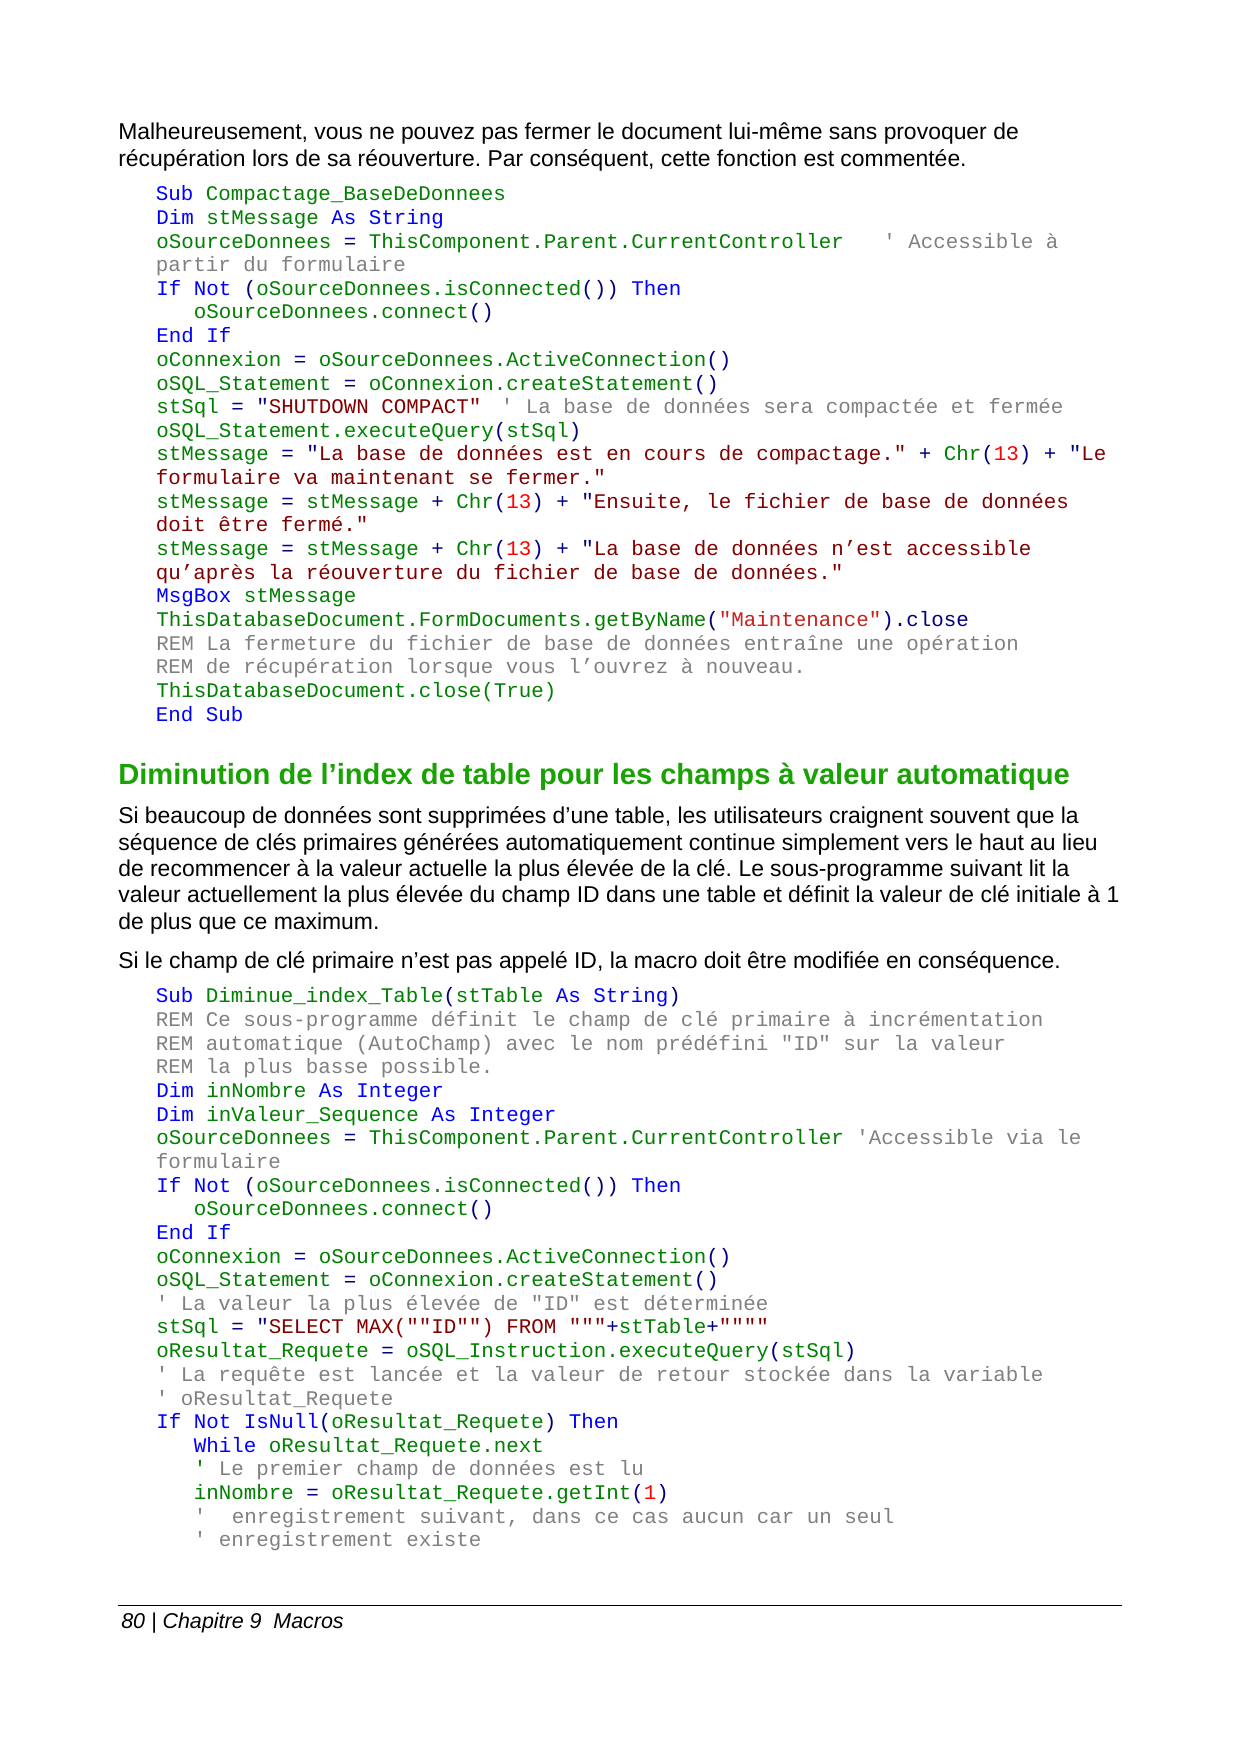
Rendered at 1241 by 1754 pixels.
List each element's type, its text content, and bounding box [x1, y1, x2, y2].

text End If [156, 325, 1122, 349]
text End If [156, 1222, 1122, 1246]
text Malheureusement, vous ne pouvez pas fermer le document lui-même sans provoquer de récupération lors de sa réouverture. Par conséquent, cette fonction est commentée. [118, 118, 1122, 171]
text Sub Diminue_index_Table(stTable As String) [156, 986, 1122, 1009]
text While oResultat_Requete.next [156, 1435, 1122, 1458]
text stSql = "SELECT MAX(""ID"") FROM """+stTable+"""" [156, 1317, 1122, 1340]
text REM de récupération lorsque vous l’ouvrez à nouveau. [156, 656, 1122, 680]
text oResultat_Requete = oSQL_Instruction.executeQuery(stSql) [156, 1340, 1122, 1364]
text ThisDatabaseDocument.FormDocuments.getByName("Maintenance").close [156, 609, 1122, 633]
text oSQL_Statement = oConnexion.createStatement() [156, 1269, 1122, 1293]
text REM La fermeture du fichier de base de données entraîne une opération [156, 633, 1122, 656]
text ' La requête est lancée et la valeur de retour stockée dans la variable [156, 1364, 1122, 1387]
text REM la plus basse possible. [156, 1056, 1122, 1080]
text oSQL_Statement = oConnexion.createStatement() [156, 372, 1122, 396]
text stMessage = stMessage + Chr(13) + "Ensuite, le fichier de base de données doit être fermé." [156, 491, 1122, 538]
text oSourceDonnees = ThisComponent.Parent.CurrentController ' Accessible à partir du formulaire [156, 231, 1122, 278]
text Si le champ de clé primaire n’est pas appelé ID, la macro doit être modifiée en conséquence. [118, 947, 1122, 973]
text ' oResultat_Requete [156, 1387, 1122, 1411]
text oSourceDonnees = ThisComponent.Parent.CurrentController 'Accessible via le formulaire [156, 1127, 1122, 1175]
text REM automatique (AutoChamp) avec le nom prédéfini "ID" sur la valeur [156, 1033, 1122, 1056]
text Dim inValeur_Sequence As Integer [156, 1104, 1122, 1127]
text oSourceDonnees.connect() [156, 1198, 1122, 1222]
text Dim inNombre As Integer [156, 1080, 1122, 1104]
text If Not (oSourceDonnees.isConnected()) Then [156, 278, 1122, 302]
text ' enregistrement existe [156, 1529, 1122, 1553]
text Si beaucoup de données sont supprimées d’une table, les utilisateurs craignent souvent que la séquence de clés primaires générées automatiquement continue simplement vers le haut au lieu de recommencer à la valeur actuelle la plus élevée de la clé. Le sous-programme suivant lit la valeur actuellement la plus élevée du champ ID dans une table et définit la valeur de clé initiale à 1 de plus que ce maximum. [118, 802, 1122, 934]
text oSQL_Statement.executeQuery(stSql) [156, 420, 1122, 443]
text ' enregistrement suivant, dans ce cas aucun car un seul [156, 1506, 1122, 1529]
text stSql = "SHUTDOWN COMPACT" ' La base de données sera compactée et fermée [156, 396, 1122, 420]
subtitle Diminution de l’index de table pour les champs à valeur automatique [118, 757, 1122, 791]
text If Not IsNull(oResultat_Requete) Then [156, 1411, 1122, 1435]
text stMessage = stMessage + Chr(13) + "La base de données n’est accessible qu’après la réouverture du fichier de base de données." [156, 538, 1122, 585]
text oConnexion = oSourceDonnees.ActiveConnection() [156, 349, 1122, 372]
text ThisDatabaseDocument.close(True) [156, 680, 1122, 703]
text oConnexion = oSourceDonnees.ActiveConnection() [156, 1246, 1122, 1269]
text Dim stMessage As String [156, 207, 1122, 231]
text inNombre = oResultat_Requete.getInt(1) [156, 1482, 1122, 1506]
text End Sub [156, 703, 1122, 727]
text REM Ce sous-programme définit le champ de clé primaire à incrémentation [156, 1009, 1122, 1033]
text If Not (oSourceDonnees.isConnected()) Then [156, 1175, 1122, 1198]
text stMessage = "La base de données est en cours de compactage." + Chr(13) + "Le formulaire va maintenant se fermer." [156, 443, 1122, 491]
text oSourceDonnees.connect() [156, 302, 1122, 325]
text MsgBox stMessage [156, 585, 1122, 609]
text ' La valeur la plus élevée de "ID" est déterminée [156, 1293, 1122, 1317]
text ' Le premier champ de données est lu [156, 1458, 1122, 1482]
text Sub Compactage_BaseDeDonnees [156, 183, 1122, 207]
